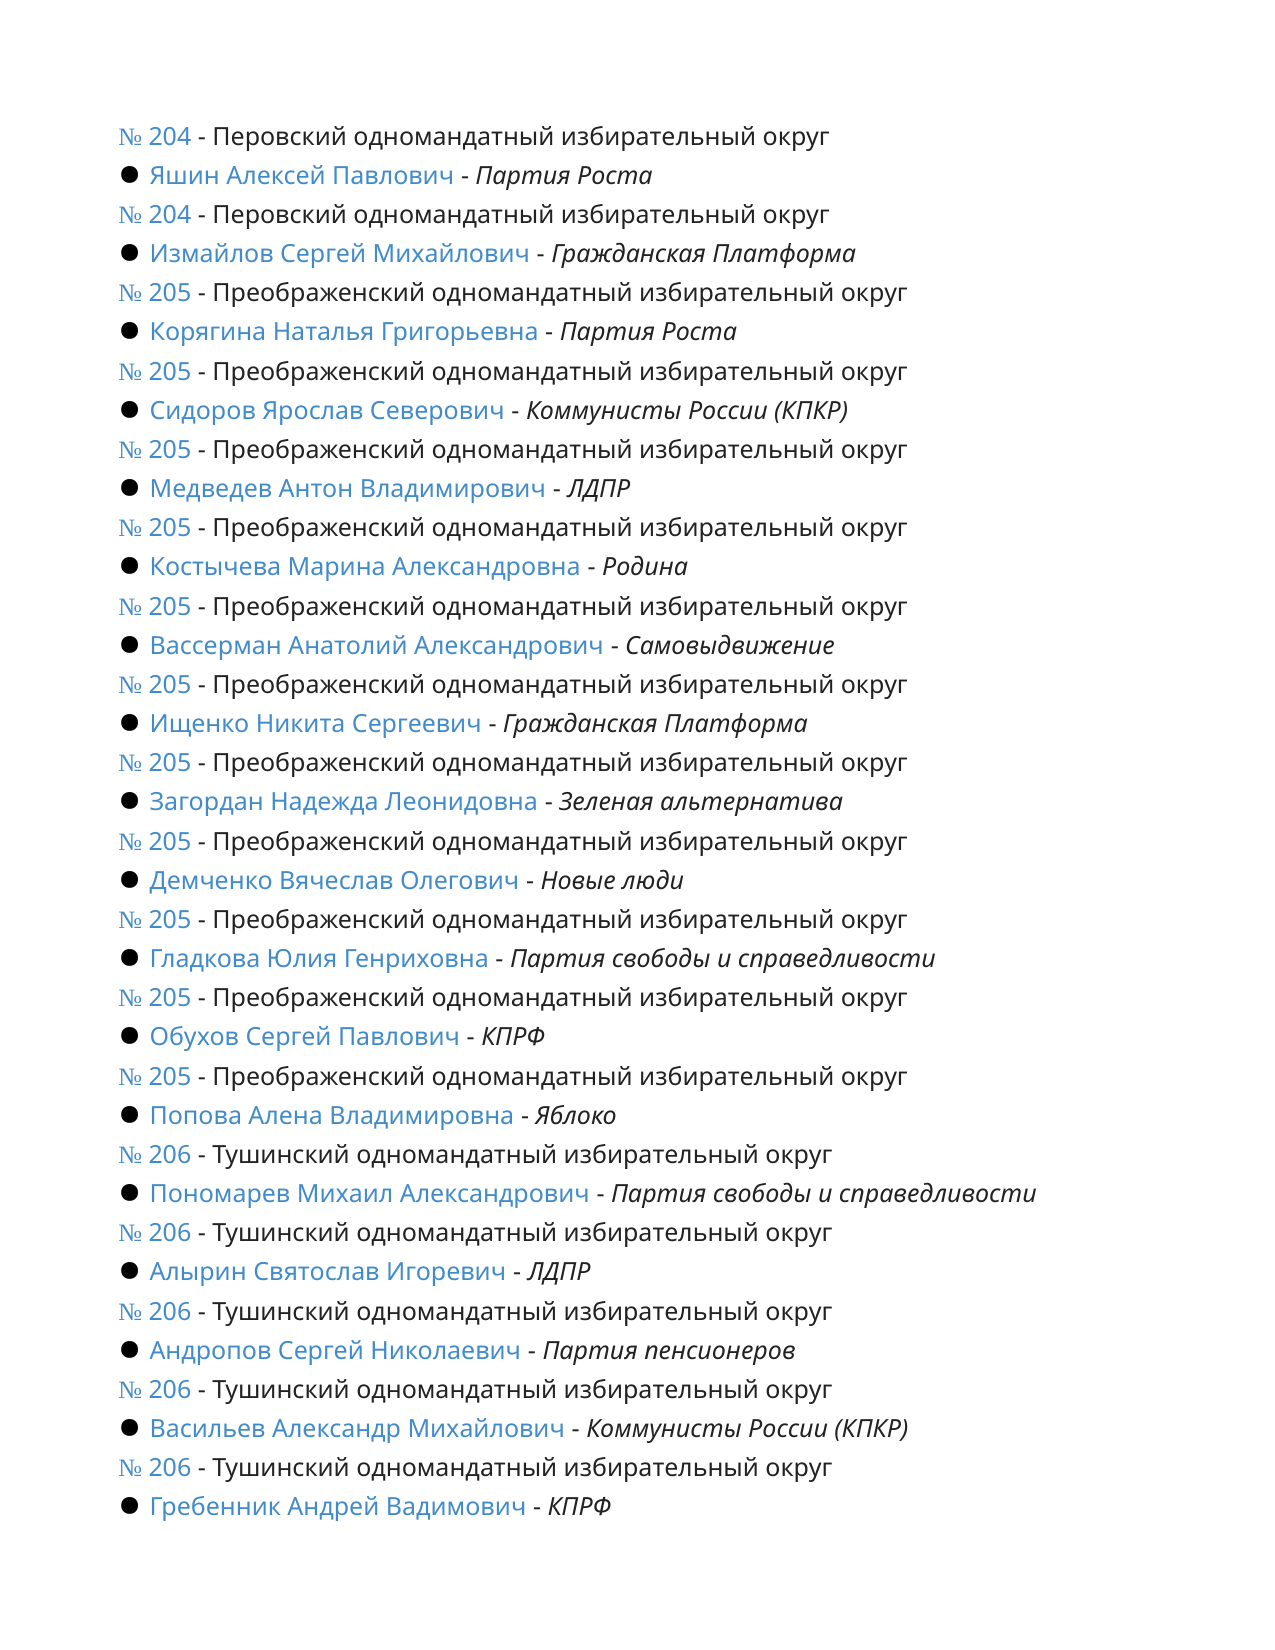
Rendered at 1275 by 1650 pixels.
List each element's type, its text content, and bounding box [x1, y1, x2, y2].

list Измайлов Сергей Михайлович - Гражданская Платформа [120, 236, 1157, 270]
list Обухов Сергей Павлович - КПРФ [120, 1019, 1157, 1053]
list Костычева Марина Александровна - Родина [120, 549, 1157, 583]
text № 205 - Преображенский одномандатный избирательный округ [118, 745, 1157, 779]
text № 205 - Преображенский одномандатный избирательный округ [118, 431, 1157, 466]
list Вассерман Анатолий Александрович - Самовыдвижение [120, 627, 1157, 661]
text № 206 - Тушинский одномандатный избирательный округ [118, 1293, 1157, 1327]
list Гладкова Юлия Генриховна - Партия свободы и справедливости [120, 941, 1157, 975]
text № 205 - Преображенский одномандатный избирательный округ [118, 275, 1157, 309]
list Медведев Антон Владимирович - ЛДПР [120, 471, 1157, 505]
list Ищенко Никита Сергеевич - Гражданская Платформа [120, 706, 1157, 740]
list Попова Алена Владимировна - Яблоко [120, 1097, 1157, 1131]
text № 205 - Преображенский одномандатный избирательный округ [118, 901, 1157, 936]
list Алырин Святослав Игоревич - ЛДПР [120, 1254, 1157, 1288]
text № 205 - Преображенский одномандатный избирательный округ [118, 588, 1157, 622]
text № 205 - Преображенский одномандатный избирательный округ [118, 1058, 1157, 1092]
text № 206 - Тушинский одномандатный избирательный округ [118, 1215, 1157, 1249]
list Яшин Алексей Павлович - Партия Роста [120, 157, 1157, 191]
list Корягина Наталья Григорьевна - Партия Роста [120, 314, 1157, 348]
text № 205 - Преображенский одномандатный избирательный округ [118, 980, 1157, 1014]
list Демченко Вячеслав Олегович - Новые люди [120, 862, 1157, 896]
list Пономарев Михаил Александрович - Партия свободы и справедливости [120, 1176, 1157, 1210]
text № 205 - Преображенский одномандатный избирательный округ [118, 823, 1157, 857]
text № 204 - Перовский одномандатный избирательный округ [118, 118, 1157, 152]
list Гребенник Андрей Вадимович - КПРФ [120, 1489, 1157, 1523]
list Васильев Александр Михайлович - Коммунисты России (КПКР) [120, 1411, 1157, 1445]
text № 206 - Тушинский одномандатный избирательный округ [118, 1136, 1157, 1171]
list Сидоров Ярослав Северович - Коммунисты России (КПКР) [120, 392, 1157, 426]
list Андропов Сергей Николаевич - Партия пенсионеров [120, 1332, 1157, 1366]
text № 205 - Преображенский одномандатный избирательный округ [118, 510, 1157, 544]
text № 206 - Тушинский одномандатный избирательный округ [118, 1450, 1157, 1484]
text № 205 - Преображенский одномандатный избирательный округ [118, 666, 1157, 701]
text № 206 - Тушинский одномандатный избирательный округ [118, 1371, 1157, 1406]
text № 205 - Преображенский одномандатный избирательный округ [118, 353, 1157, 387]
text № 204 - Перовский одномандатный избирательный округ [118, 196, 1157, 231]
list Загордан Надежда Леонидовна - Зеленая альтернатива [120, 784, 1157, 818]
